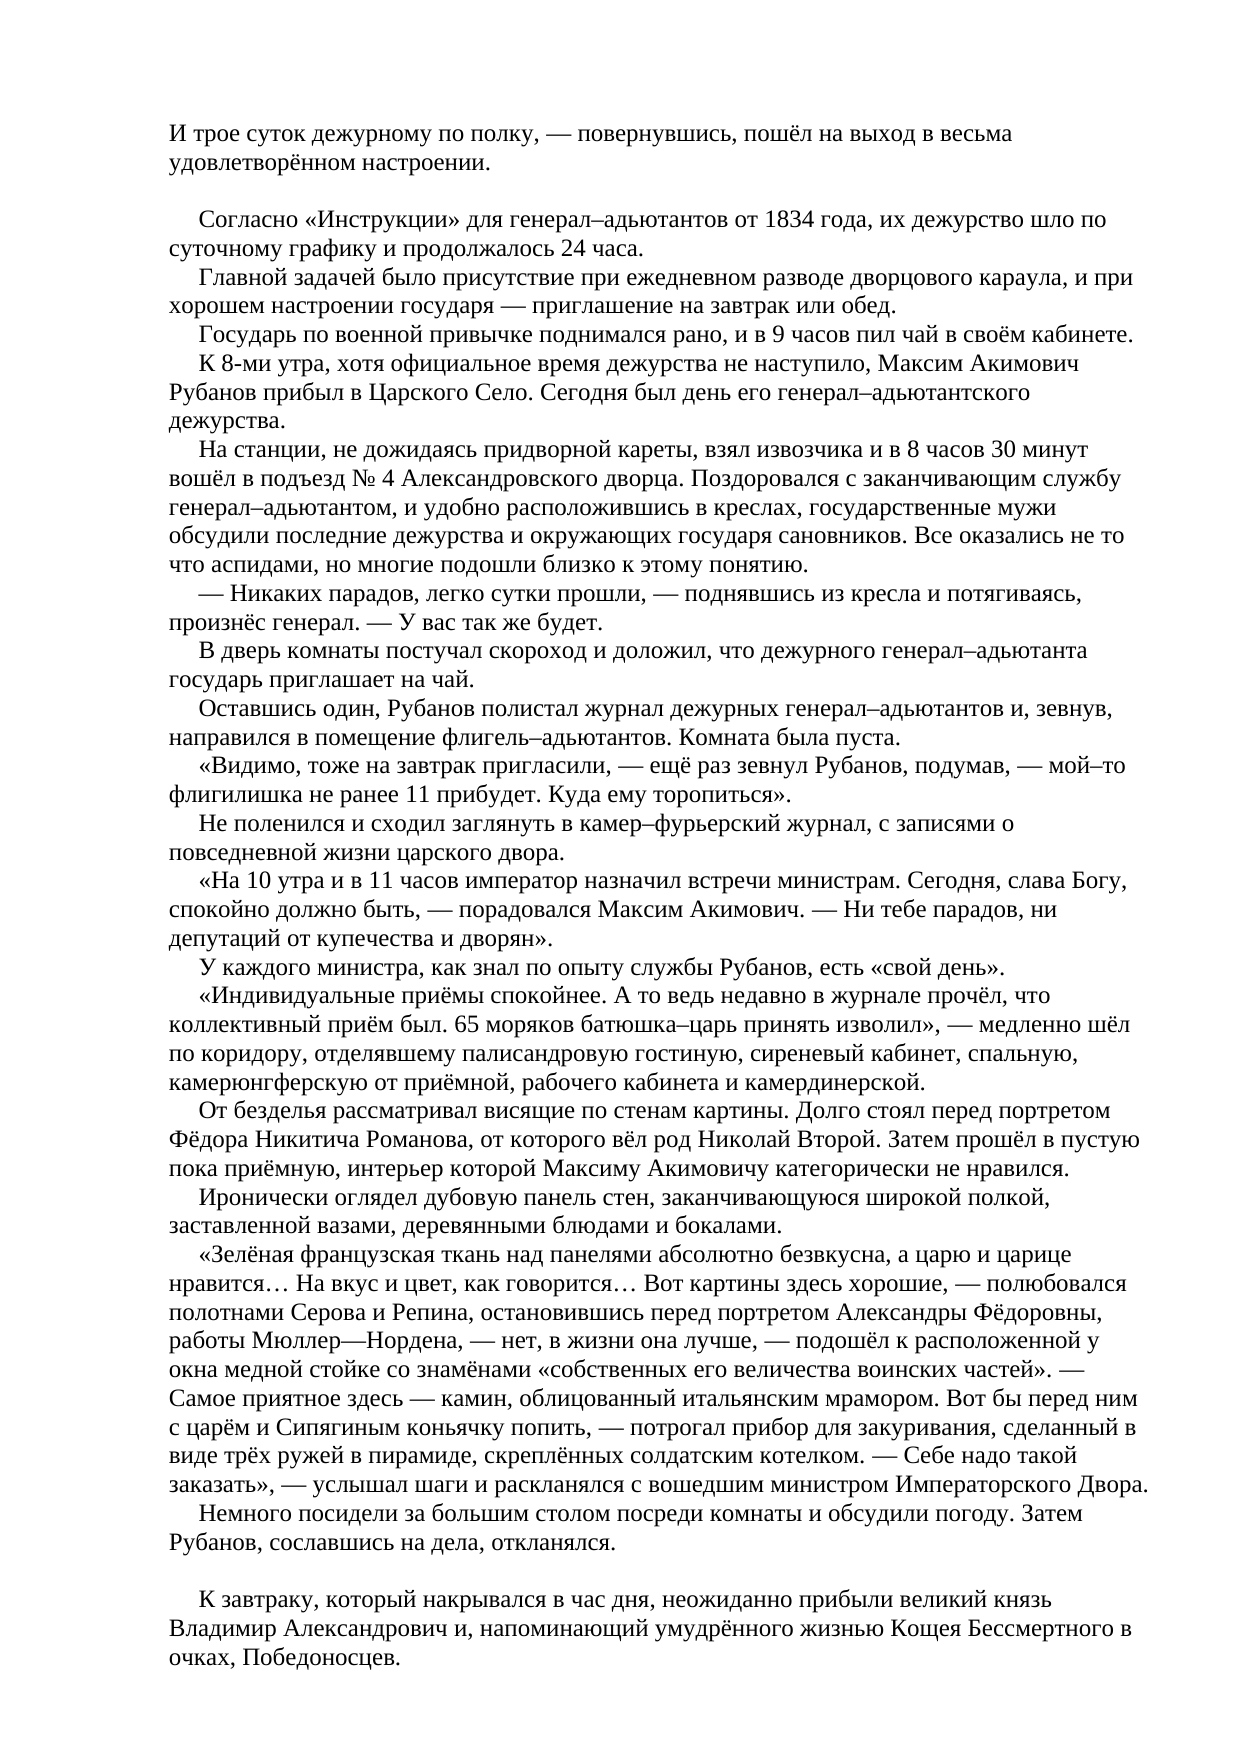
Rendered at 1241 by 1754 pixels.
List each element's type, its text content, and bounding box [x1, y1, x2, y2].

text От безделья рассматривал висящие по стенам картины. Долго стоял перед портретом Фёдора Никитича Романова, от которого вёл род Николай Второй. Затем прошёл в пустую пока приёмную, интерьер которой Максиму Акимовичу категорически не нравился. [169, 1096, 1152, 1182]
text Оставшись один, Рубанов полистал журнал дежурных генерал–адьютантов и, зевнув, направился в помещение флигель–адьютантов. Комната была пуста. [169, 693, 1152, 751]
text И трое суток дежурному по полку, — повернувшись, пошёл на выход в весьма удовлетворённом настроении. [169, 118, 1152, 176]
text Немного посидели за большим столом посреди комнаты и обсудили погоду. Затем Рубанов, сославшись на дела, откланялся. [169, 1498, 1152, 1556]
text Не поленился и сходил заглянуть в камер–фурьерский журнал, с записями о повседневной жизни царского двора. [169, 808, 1152, 866]
text «Индивидуальные приёмы спокойнее. А то ведь недавно в журнале прочёл, что коллективный приём был. 65 моряков батюшка–царь принять изволил», — медленно шёл по коридору, отделявшему палисандровую гостиную, сиреневый кабинет, спальную, камерюнгферскую от приёмной, рабочего кабинета и камердинерской. [169, 981, 1152, 1096]
text К завтраку, который накрывался в час дня, неожиданно прибыли великий князь Владимир Александрович и, напоминающий умудрённого жизнью Кощея Бессмертного в очках, Победоносцев. [169, 1584, 1152, 1671]
text «Зелёная французская ткань над панелями абсолютно безвкусна, а царю и царице нравится… На вкус и цвет, как говорится… Вот картины здесь хорошие, — полюбовался полотнами Серова и Репина, остановившись перед портретом Александры Фёдоровны, работы Мюллер—Нордена, — нет, в жизни она лучше, — подошёл к расположенной у окна медной стойке со знамёнами «собственных его величества воинских частей». — Самое приятное здесь — камин, облицованный итальянским мрамором. Вот бы перед ним с царём и Сипягиным коньячку попить, — потрогал прибор для закуривания, сделанный в виде трёх ружей в пирамиде, скреплённых солдатским котелком. — Себе надо такой заказать», — услышал шаги и раскланялся с вошедшим министром Императорского Двора. [169, 1239, 1152, 1498]
text На станции, не дожидаясь придворной кареты, взял извозчика и в 8 часов 30 минут вошёл в подъезд № 4 Александровского дворца. Поздоровался с заканчивающим службу генерал–адьютантом, и удобно расположившись в креслах, государственные мужи обсудили последние дежурства и окружающих государя сановников. Все оказались не то что аспидами, но многие подошли близко к этому понятию. [169, 434, 1152, 578]
text У каждого министра, как знал по опыту службы Рубанов, есть «свой день». [169, 952, 1152, 981]
text К 8‑ми утра, хотя официальное время дежурства не наступило, Максим Акимович Рубанов прибыл в Царского Село. Сегодня был день его генерал–адьютантского дежурства. [169, 348, 1152, 434]
text Главной задачей было присутствие при ежедневном разводе дворцового караула, и при хорошем настроении государя — приглашение на завтрак или обед. [169, 262, 1152, 319]
text — Никаких парадов, легко сутки прошли, — поднявшись из кресла и потягиваясь, произнёс генерал. — У вас так же будет. [169, 578, 1152, 636]
text Иронически оглядел дубовую панель стен, заканчивающуюся широкой полкой, заставленной вазами, деревянными блюдами и бокалами. [169, 1182, 1152, 1239]
text «На 10 утра и в 11 часов император назначил встречи министрам. Сегодня, слава Богу, спокойно должно быть, — порадовался Максим Акимович. — Ни тебе парадов, ни депутаций от купечества и дворян». [169, 866, 1152, 952]
text В дверь комнаты постучал скороход и доложил, что дежурного генерал–адьютанта государь приглашает на чай. [169, 636, 1152, 693]
text «Видимо, тоже на завтрак пригласили, — ещё раз зевнул Рубанов, подумав, — мой–то флигилишка не ранее 11 прибудет. Куда ему торопиться». [169, 751, 1152, 808]
text Государь по военной привычке поднимался рано, и в 9 часов пил чай в своём кабинете. [169, 319, 1152, 348]
text Согласно «Инструкции» для генерал–адьютантов от 1834 года, их дежурство шло по суточному графику и продолжалось 24 часа. [169, 204, 1152, 262]
